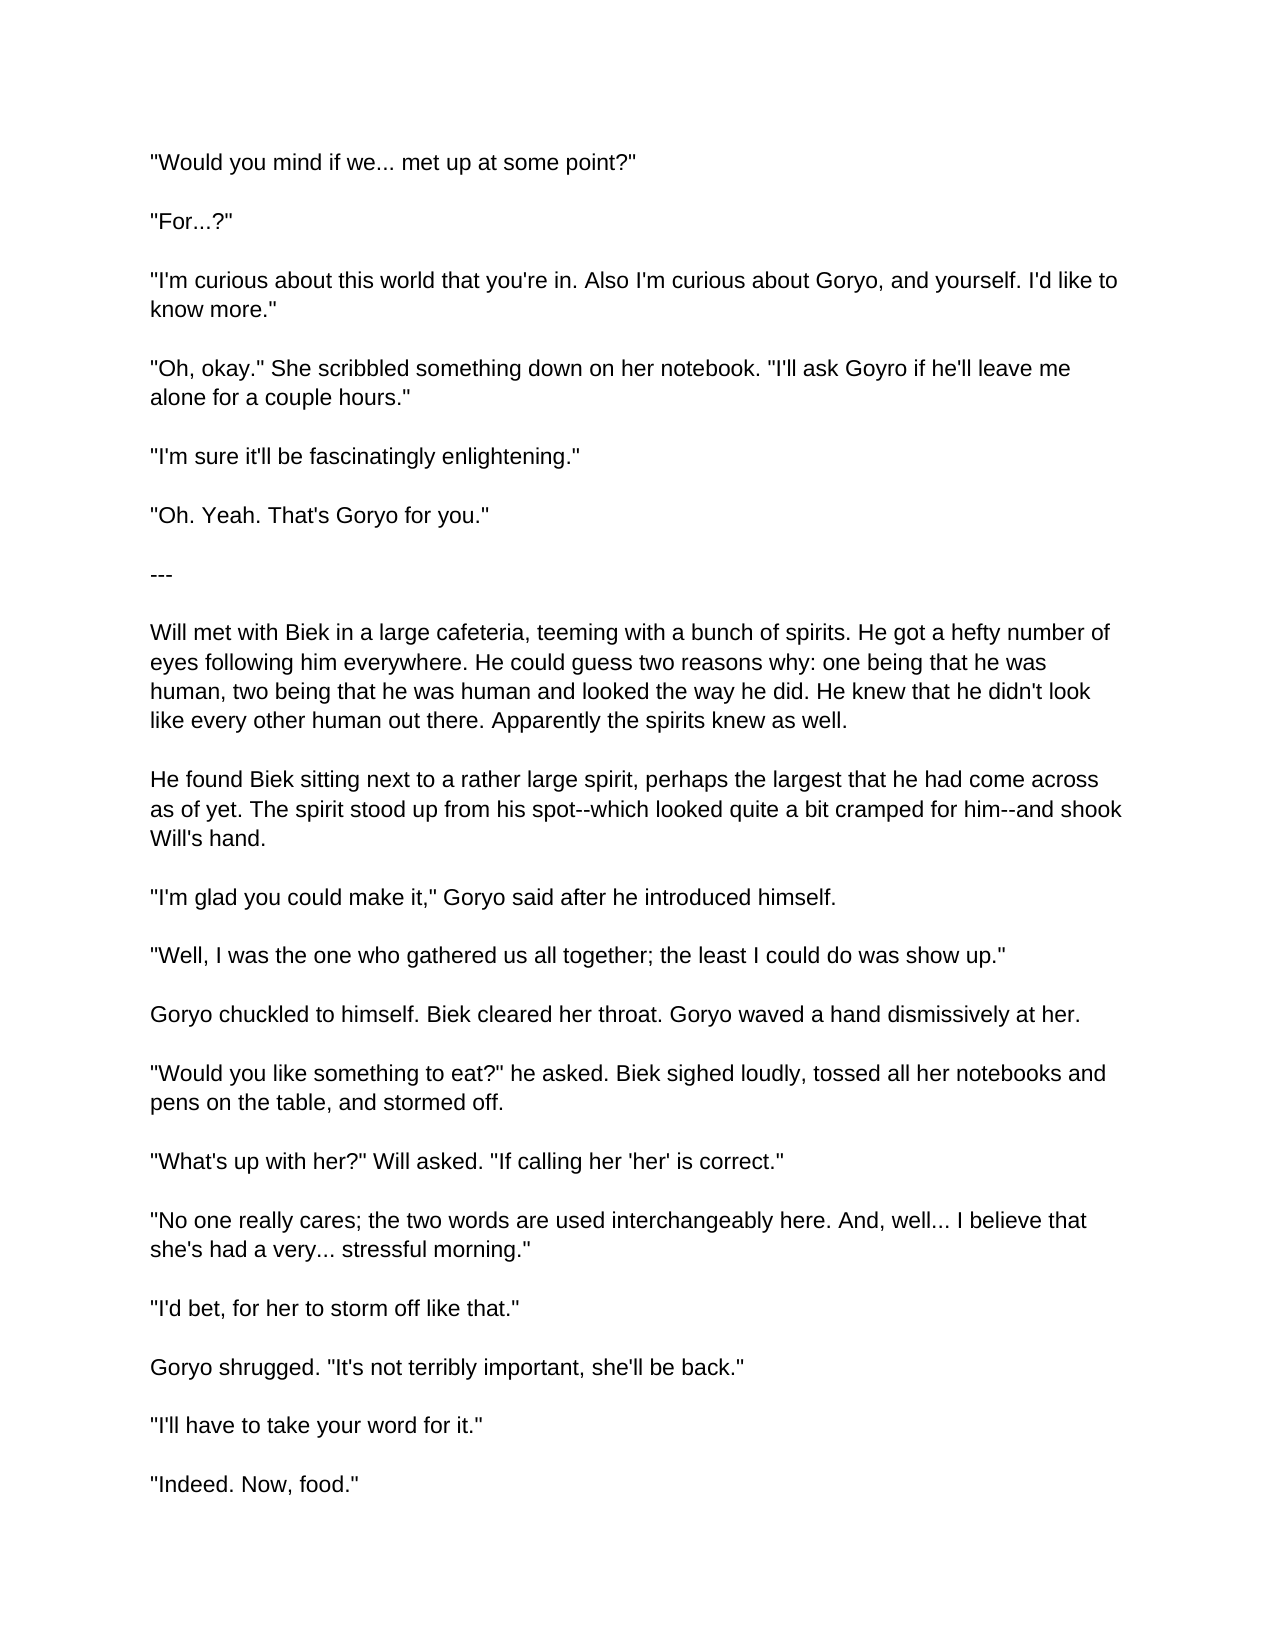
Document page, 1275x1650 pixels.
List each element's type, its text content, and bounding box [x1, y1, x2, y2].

text "Would you mind if we... met up at some point?" [150, 150, 1125, 176]
text "What's up with her?" Will asked. "If calling her 'her' is correct." [150, 1149, 1125, 1174]
text "I'll have to take your word for it." [150, 1413, 1125, 1439]
text "Would you like something to eat?" he asked. Biek sighed loudly, tossed all her notebooks and pens on the table, and stormed off. [150, 1061, 1125, 1116]
text Will met with Biek in a large cafeteria, teeming with a bunch of spirits. He got a hefty number of eyes following him everywhere. He could guess two reasons why: one being that he was human, two being that he was human and looked the way he did. He knew that he didn't look like every other human out there. Apparently the spirits knew as well. [150, 620, 1125, 734]
text "I'd bet, for her to storm off like that." [150, 1296, 1125, 1321]
text "I'm glad you could make it," Goryo said after he introduced himself. [150, 884, 1125, 910]
text "I'm curious about this world that you're in. Also I'm curious about Goryo, and yourself. I'd like to know more." [150, 267, 1125, 322]
text "Oh. Yeah. That's Goryo for you." [150, 502, 1125, 528]
text "Indeed. Now, food." [150, 1472, 1125, 1497]
text He found Biek sitting next to a rather large spirit, perhaps the largest that he had come across as of yet. The spirit stood up from his spot--which looked quite a bit cramped for him--and shook Will's hand. [150, 767, 1125, 851]
text "No one really cares; the two words are used interchangeably here. And, well... I believe that she's had a very... stressful morning." [150, 1207, 1125, 1262]
text "For...?" [150, 209, 1125, 234]
text Goryo shrugged. "It's not terribly important, she'll be back." [150, 1354, 1125, 1380]
text "I'm sure it'll be fascinatingly enlightening." [150, 444, 1125, 469]
text "Oh, okay." She scribbled something down on her notebook. "I'll ask Goyro if he'll leave me alone for a couple hours." [150, 356, 1125, 411]
text Goryo chuckled to himself. Biek cleared her throat. Goryo waved a hand dismissively at her. [150, 1002, 1125, 1027]
text --- [150, 561, 1125, 587]
text "Well, I was the one who gathered us all together; the least I could do was show up." [150, 943, 1125, 969]
